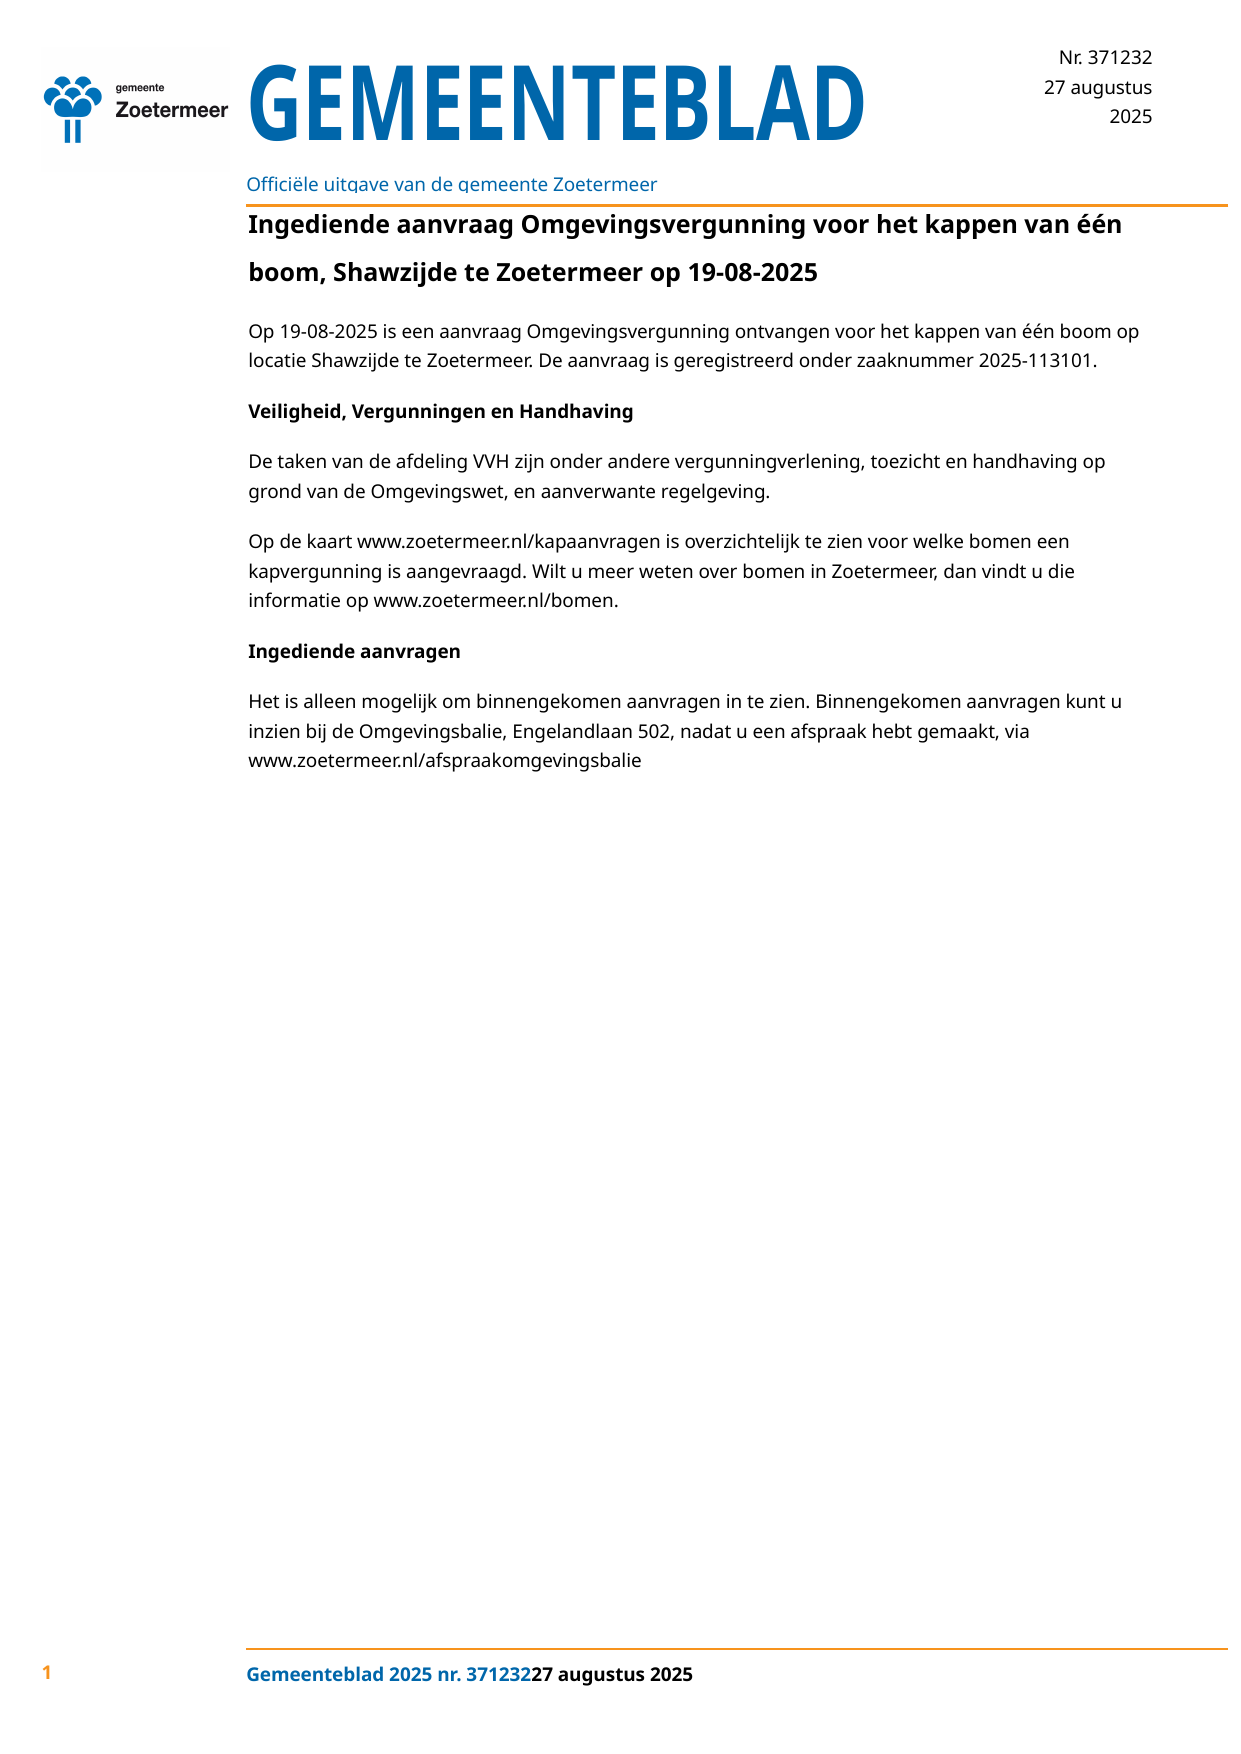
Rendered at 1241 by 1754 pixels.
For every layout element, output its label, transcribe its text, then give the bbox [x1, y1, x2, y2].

picture [41, 47, 231, 172]
text Veiligheid, Vergunningen en Handhaving [248, 398, 1152, 424]
text Het is alleen mogelijk om binnengekomen aanvragen in te zien. Binnengekomen aanvragen kunt u inzien bij de Omgevingsbalie, Engelandlaan 502, nadat u een afspraak hebt gemaakt, via www.zoetermeer.nl/afspraakomgevingsbalie [248, 688, 1152, 773]
text De taken van de afdeling VVH zijn onder andere vergunningverlening, toezicht en handhaving op grond van de Omgevingswet, en aanverwante regelgeving. [248, 448, 1152, 504]
text Ingediende aanvraag Omgevingsvergunning voor het kappen van één boom, Shawzijde te Zoetermeer op 19-08-2025 [248, 207, 1152, 288]
text Op de kaart www.zoetermeer.nl/kapaanvragen is overzichtelijk te zien voor welke bomen een kapvergunning is aangevraagd. Wilt u meer weten over bomen in Zoetermeer, dan vindt u die informatie op www.zoetermeer.nl/bomen. [248, 528, 1152, 613]
text Op 19-08-2025 is een aanvraag Omgevingsvergunning ontvangen voor het kappen van één boom op locatie Shawzijde te Zoetermeer. De aanvraag is geregistreerd onder zaaknummer 2025-113101. [248, 318, 1152, 373]
text Ingediende aanvragen [248, 638, 1152, 664]
